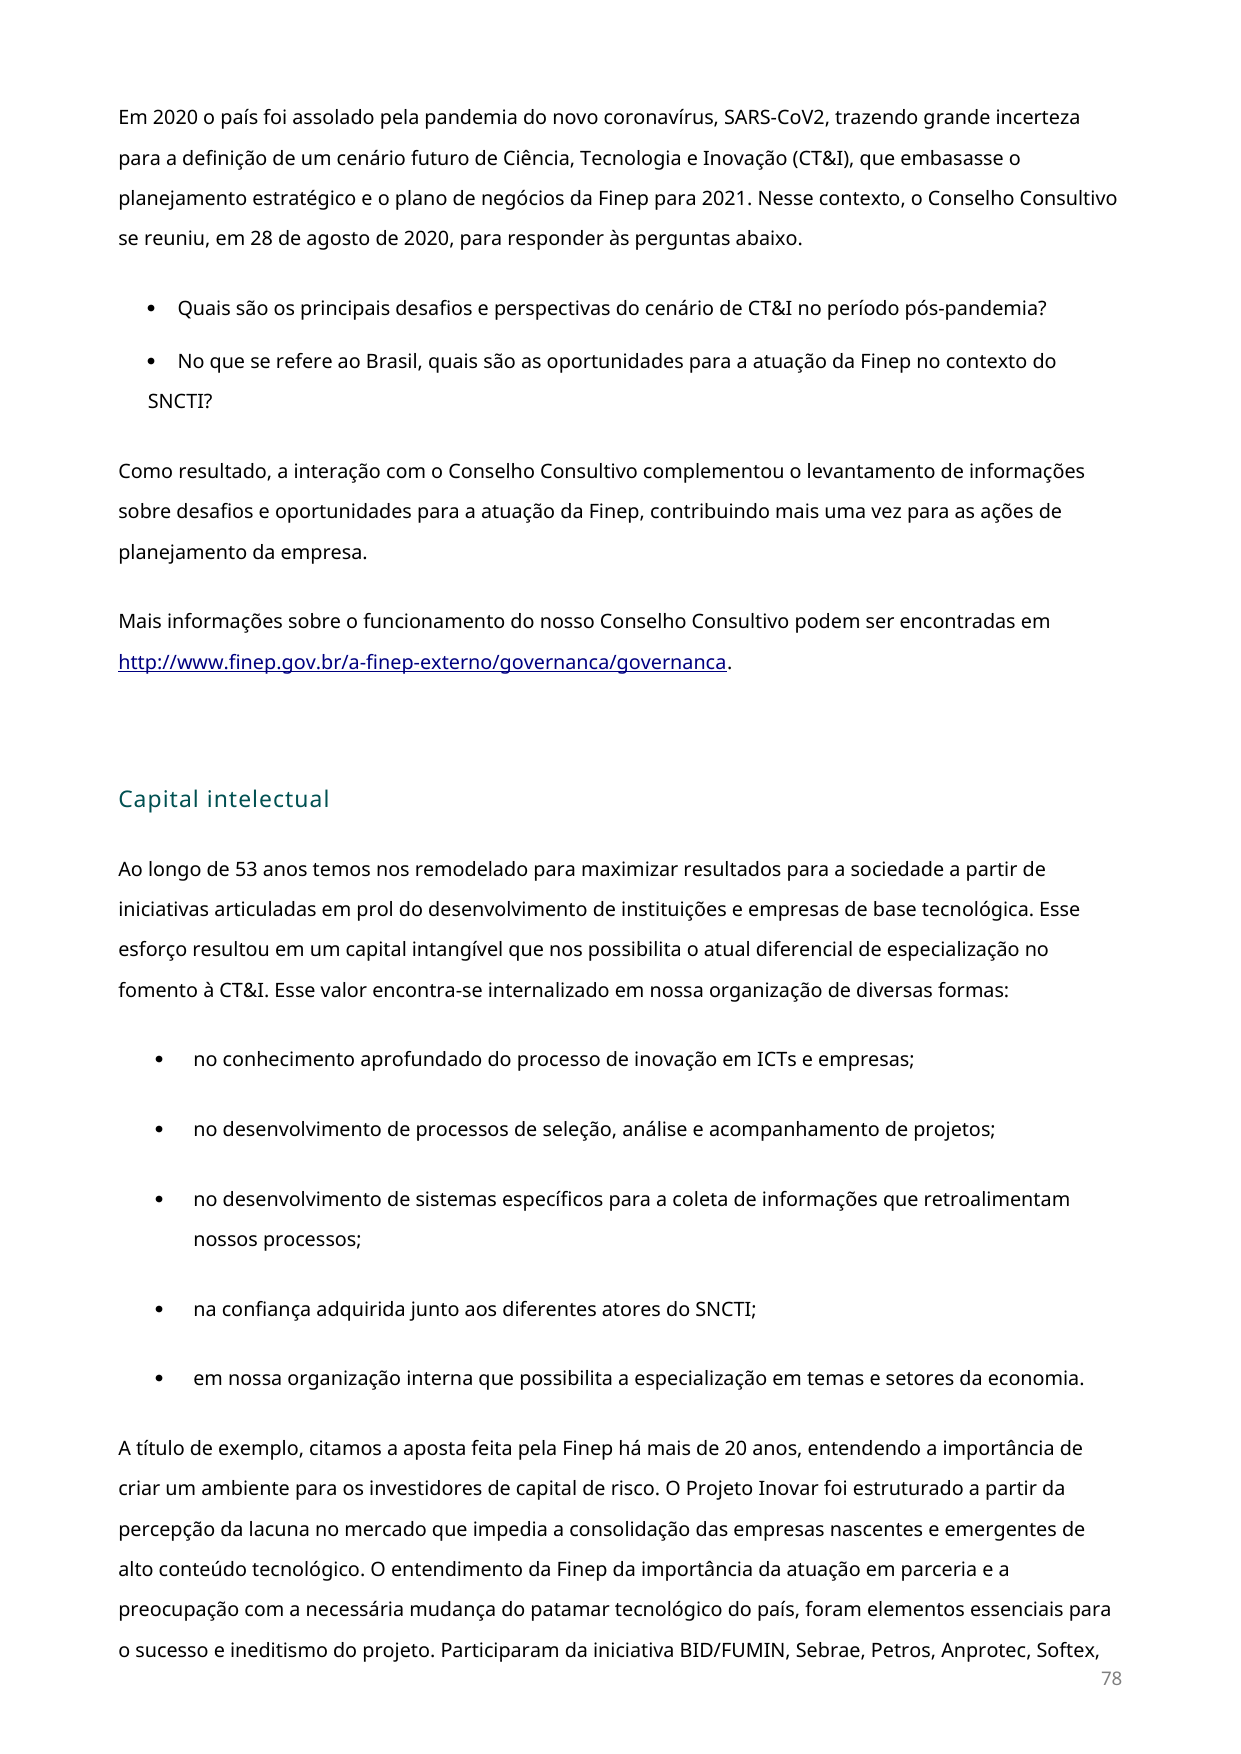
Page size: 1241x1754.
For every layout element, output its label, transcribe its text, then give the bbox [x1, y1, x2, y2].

list no conhecimento aprofundado do processo de inovação em ICTs e empresas; [156, 1046, 1122, 1073]
list na confiança adquirida junto aos diferentes atores do SNCTI; [156, 1295, 1122, 1322]
list no desenvolvimento de sistemas específicos para a coleta de informações que retroalimentam nossos processos; [156, 1185, 1122, 1252]
list no desenvolvimento de processos de seleção, análise e acompanhamento de projetos; [156, 1115, 1122, 1142]
text Como resultado, a interação com o Conselho Consultivo complementou o levantamento de informações sobre desafios e oportunidades para a atuação da Finep, contribuindo mais uma vez para as ações de planejamento da empresa. [118, 457, 1122, 565]
list Quais são os principais desafios e perspectivas do cenário de CT&I no período pós-pandemia? [148, 294, 1122, 321]
text Ao longo de 53 anos temos nos remodelado para maximizar resultados para a sociedade a partir de iniciativas articuladas em prol do desenvolvimento de instituições e empresas de base tecnológica. Esse esforço resultou em um capital intangível que nos possibilita o atual diferencial de especialização no fomento à CT&I. Esse valor encontra-se internalizado em nossa organização de diversas formas: [118, 855, 1122, 1003]
subtitle Capital intelectual [118, 783, 1122, 814]
text A título de exemplo, citamos a aposta feita pela Finep há mais de 20 anos, entendendo a importância de criar um ambiente para os investidores de capital de risco. O Projeto Inovar foi estruturado a partir da percepção da lacuna no mercado que impedia a consolidação das empresas nascentes e emergentes de alto conteúdo tecnológico. O entendimento da Finep da importância da atuação em parceria e a preocupação com a necessária mudança do patamar tecnológico do país, foram elementos essenciais para o sucesso e ineditismo do projeto. Participaram da iniciativa BID/FUMIN, Sebrae, Petros, Anprotec, Softex, [118, 1434, 1122, 1663]
list em nossa organização interna que possibilita a especialização em temas e setores da economia. [156, 1364, 1122, 1391]
list No que se refere ao Brasil, quais são as oportunidades para a atuação da Finep no contexto do SNCTI? [148, 347, 1122, 414]
text Mais informações sobre o funcionamento do nosso Conselho Consultivo podem ser encontradas em http://www.finep.gov.br/a-finep-externo/governanca/governanca. [118, 608, 1122, 675]
text Em 2020 o país foi assolado pela pandemia do novo coronavírus, SARS-CoV2, trazendo grande incerteza para a definição de um cenário futuro de Ciência, Tecnologia e Inovação (CT&I), que embasasse o planejamento estratégico e o plano de negócios da Finep para 2021. Nesse contexto, o Conselho Consultivo se reuniu, em 28 de agosto de 2020, para responder às perguntas abaixo. [118, 103, 1122, 252]
